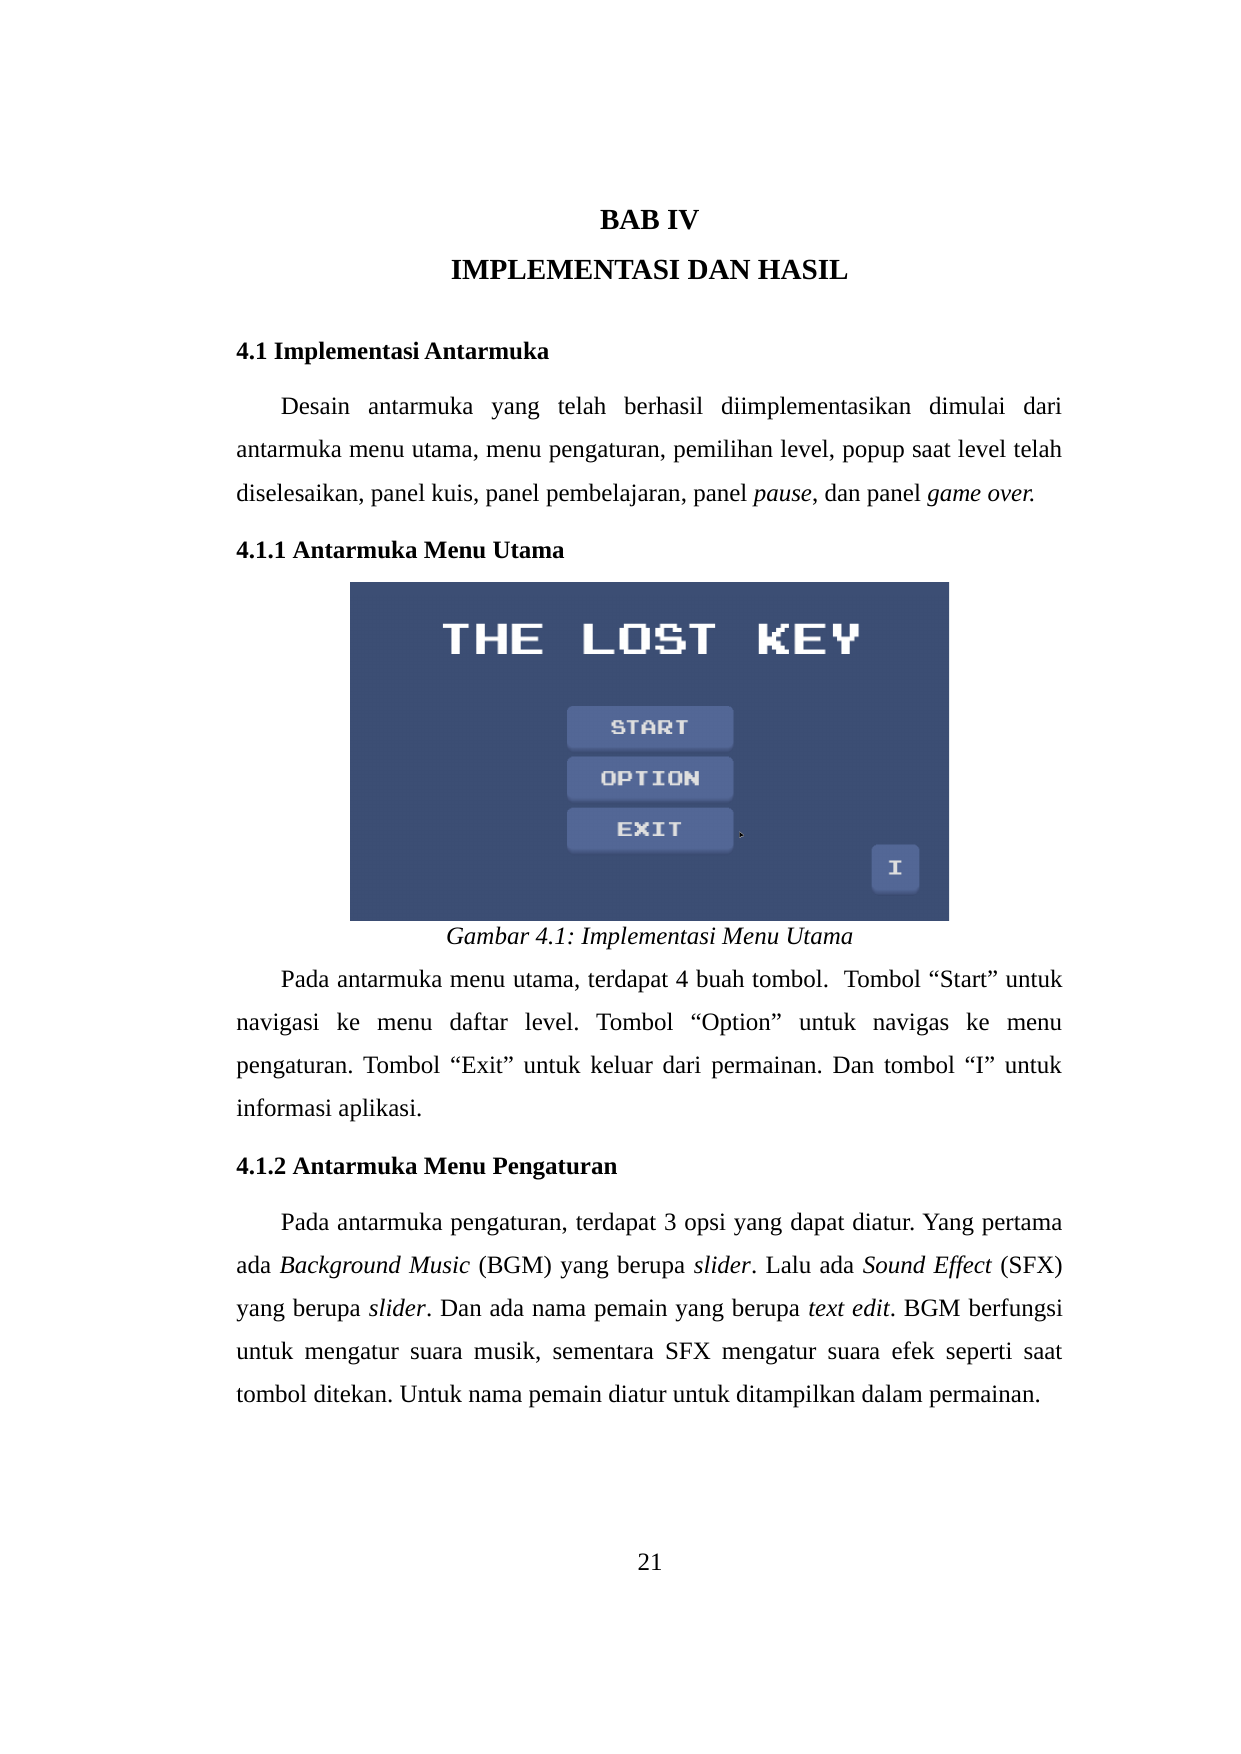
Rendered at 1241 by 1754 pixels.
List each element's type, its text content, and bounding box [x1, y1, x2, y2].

subtitle Antarmuka Menu Utama [236, 535, 1063, 564]
text Pada antarmuka pengaturan, terdapat 3 opsi yang dapat diatur. Yang pertama ada Background Music (BGM) yang berupa slider. Lalu ada Sound Effect (SFX) yang berupa slider. Dan ada nama pemain yang berupa text edit. BGM berfungsi untuk mengatur suara musik, sementara SFX mengatur suara efek seperti saat tombol ditekan. Untuk nama pemain diatur untuk ditampilkan dalam permainan. [236, 1207, 1063, 1408]
subtitle IMPLEMENTASI DAN HASIL [236, 202, 1063, 286]
text Pada antarmuka menu utama, terdapat 4 buah tombol. Tombol “Start” untuk navigasi ke menu daftar level. Tombol “Option” untuk navigas ke menu pengaturan. Tombol “Exit” untuk keluar dari permainan. Dan tombol “I” untuk informasi aplikasi. [236, 921, 1063, 1122]
subtitle Implementasi Antarmuka [236, 336, 1063, 364]
picture [350, 582, 950, 921]
text Gambar 4.1: Implementasi Menu Utama [350, 921, 949, 950]
text Desain antarmuka yang telah berhasil diimplementasikan dimulai dari antarmuka menu utama, menu pengaturan, pemilihan level, popup saat level telah diselesaikan, panel kuis, panel pembelajaran, panel pause, dan panel game over. [236, 391, 1063, 506]
subtitle Antarmuka Menu Pengaturan [236, 1151, 1063, 1180]
